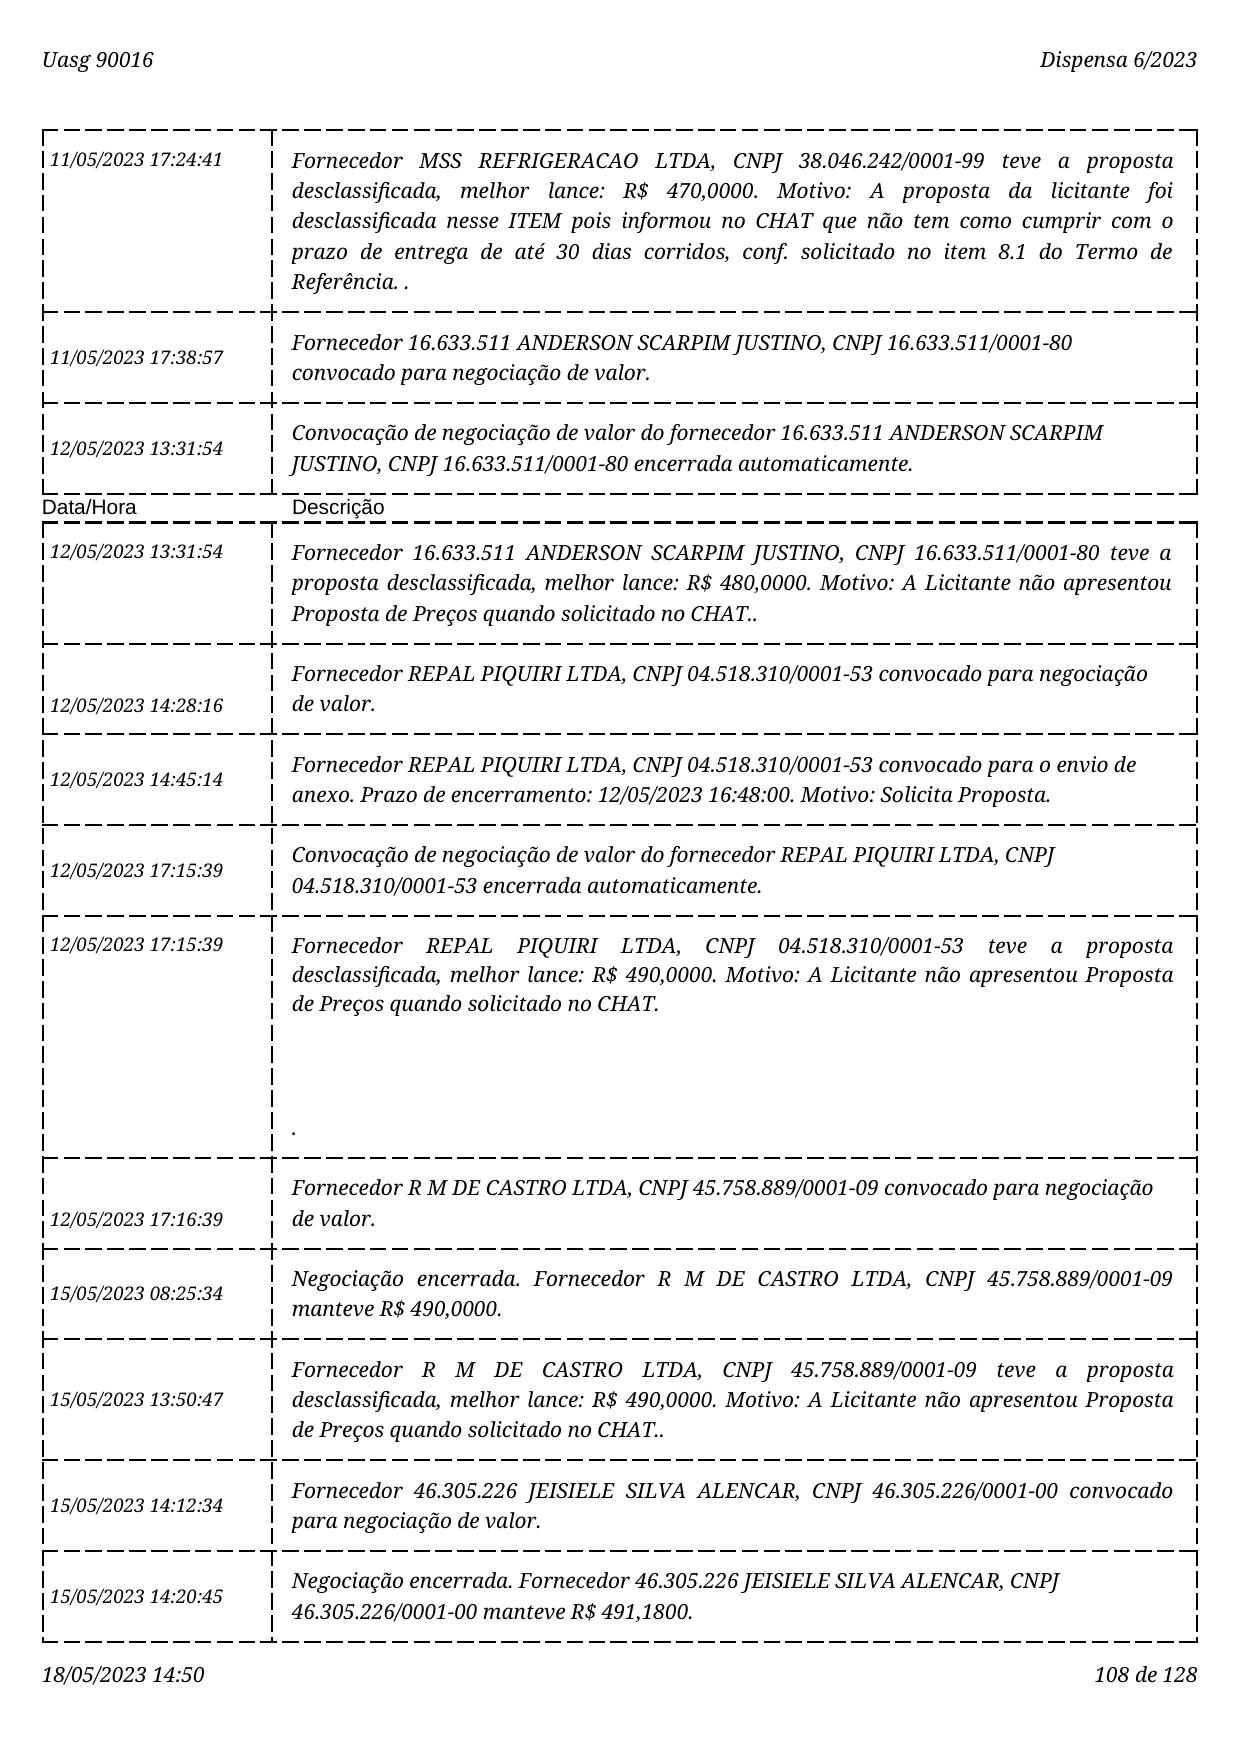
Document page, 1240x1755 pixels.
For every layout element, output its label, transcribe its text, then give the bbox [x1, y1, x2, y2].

table_cell Fornecedor REPAL PIQUIRI LTDA, CNPJ 04.518.310/0001-53 convocado para negociação de valor. [272, 643, 1197, 733]
table_cell Negociação encerrada. Fornecedor R M DE CASTRO LTDA, CNPJ 45.758.889/0001-09 manteve R$ 490,0000. [272, 1248, 1197, 1338]
table_cell 12/05/2023 17:16:39 [43, 1157, 272, 1247]
table_cell 12/05/2023 17:15:39 [43, 824, 272, 915]
table_cell 11/05/2023 17:38:57 [43, 311, 272, 402]
table_cell 15/05/2023 14:20:45 [43, 1550, 272, 1641]
table_cell 15/05/2023 08:25:34 [43, 1248, 272, 1338]
table_cell 15/05/2023 14:12:34 [43, 1459, 272, 1550]
table_cell Fornecedor 46.305.226 JEISIELE SILVA ALENCAR, CNPJ 46.305.226/0001-00 convocado para negociação de valor. [272, 1459, 1197, 1550]
table_cell 12/05/2023 14:45:14 [43, 733, 272, 824]
table_cell Fornecedor R M DE CASTRO LTDA, CNPJ 45.758.889/0001-09 convocado para negociação de valor. [272, 1157, 1197, 1247]
table_cell 15/05/2023 13:50:47 [43, 1338, 272, 1459]
table_cell Fornecedor 16.633.511 ANDERSON SCARPIM JUSTINO, CNPJ 16.633.511/0001-80 convocado para negociação de valor. [272, 311, 1197, 402]
table_cell Fornecedor REPAL PIQUIRI LTDA, CNPJ 04.518.310/0001-53 teve a proposta desclassificada, melhor lance: R$ 490,0000. Motivo: A Licitante não apresentou Proposta de Preços quando solicitado no CHAT. . [272, 915, 1197, 1157]
table_cell 12/05/2023 13:31:54 [43, 402, 272, 493]
table_cell 12/05/2023 14:28:16 [43, 643, 272, 733]
table_cell Fornecedor R M DE CASTRO LTDA, CNPJ 45.758.889/0001-09 teve a proposta desclassificada, melhor lance: R$ 490,0000. Motivo: A Licitante não apresentou Proposta de Preços quando solicitado no CHAT.. [272, 1338, 1197, 1459]
table_cell 11/05/2023 17:24:41 [43, 129, 272, 311]
table_header Fornecedor 16.633.511 ANDERSON SCARPIM JUSTINO, CNPJ 16.633.511/0001-80 teve a proposta desclassificada, melhor lance: R$ 480,0000. Motivo: A Licitante não apresentou Proposta de Preços quando solicitado no CHAT.. [272, 521, 1197, 642]
text Data/Hora Descrição [42, 495, 1200, 519]
table_cell Fornecedor REPAL PIQUIRI LTDA, CNPJ 04.518.310/0001-53 convocado para o envio de anexo. Prazo de encerramento: 12/05/2023 16:48:00. Motivo: Solicita Proposta. [272, 733, 1197, 824]
table_cell Fornecedor MSS REFRIGERACAO LTDA, CNPJ 38.046.242/0001-99 teve a proposta desclassificada, melhor lance: R$ 470,0000. Motivo: A proposta da licitante foi desclassificada nesse ITEM pois informou no CHAT que não tem como cumprir com o prazo de entrega de até 30 dias corridos, conf. solicitado no item 8.1 do Termo de Referência. . [272, 129, 1197, 311]
table_cell 12/05/2023 17:15:39 [43, 915, 272, 1157]
table_cell Convocação de negociação de valor do fornecedor REPAL PIQUIRI LTDA, CNPJ 04.518.310/0001-53 encerrada automaticamente. [272, 824, 1197, 915]
table_cell Negociação encerrada. Fornecedor 46.305.226 JEISIELE SILVA ALENCAR, CNPJ 46.305.226/0001-00 manteve R$ 491,1800. [272, 1550, 1197, 1641]
table_cell Convocação de negociação de valor do fornecedor 16.633.511 ANDERSON SCARPIM JUSTINO, CNPJ 16.633.511/0001-80 encerrada automaticamente. [272, 402, 1197, 493]
table_header 12/05/2023 13:31:54 [43, 521, 272, 642]
